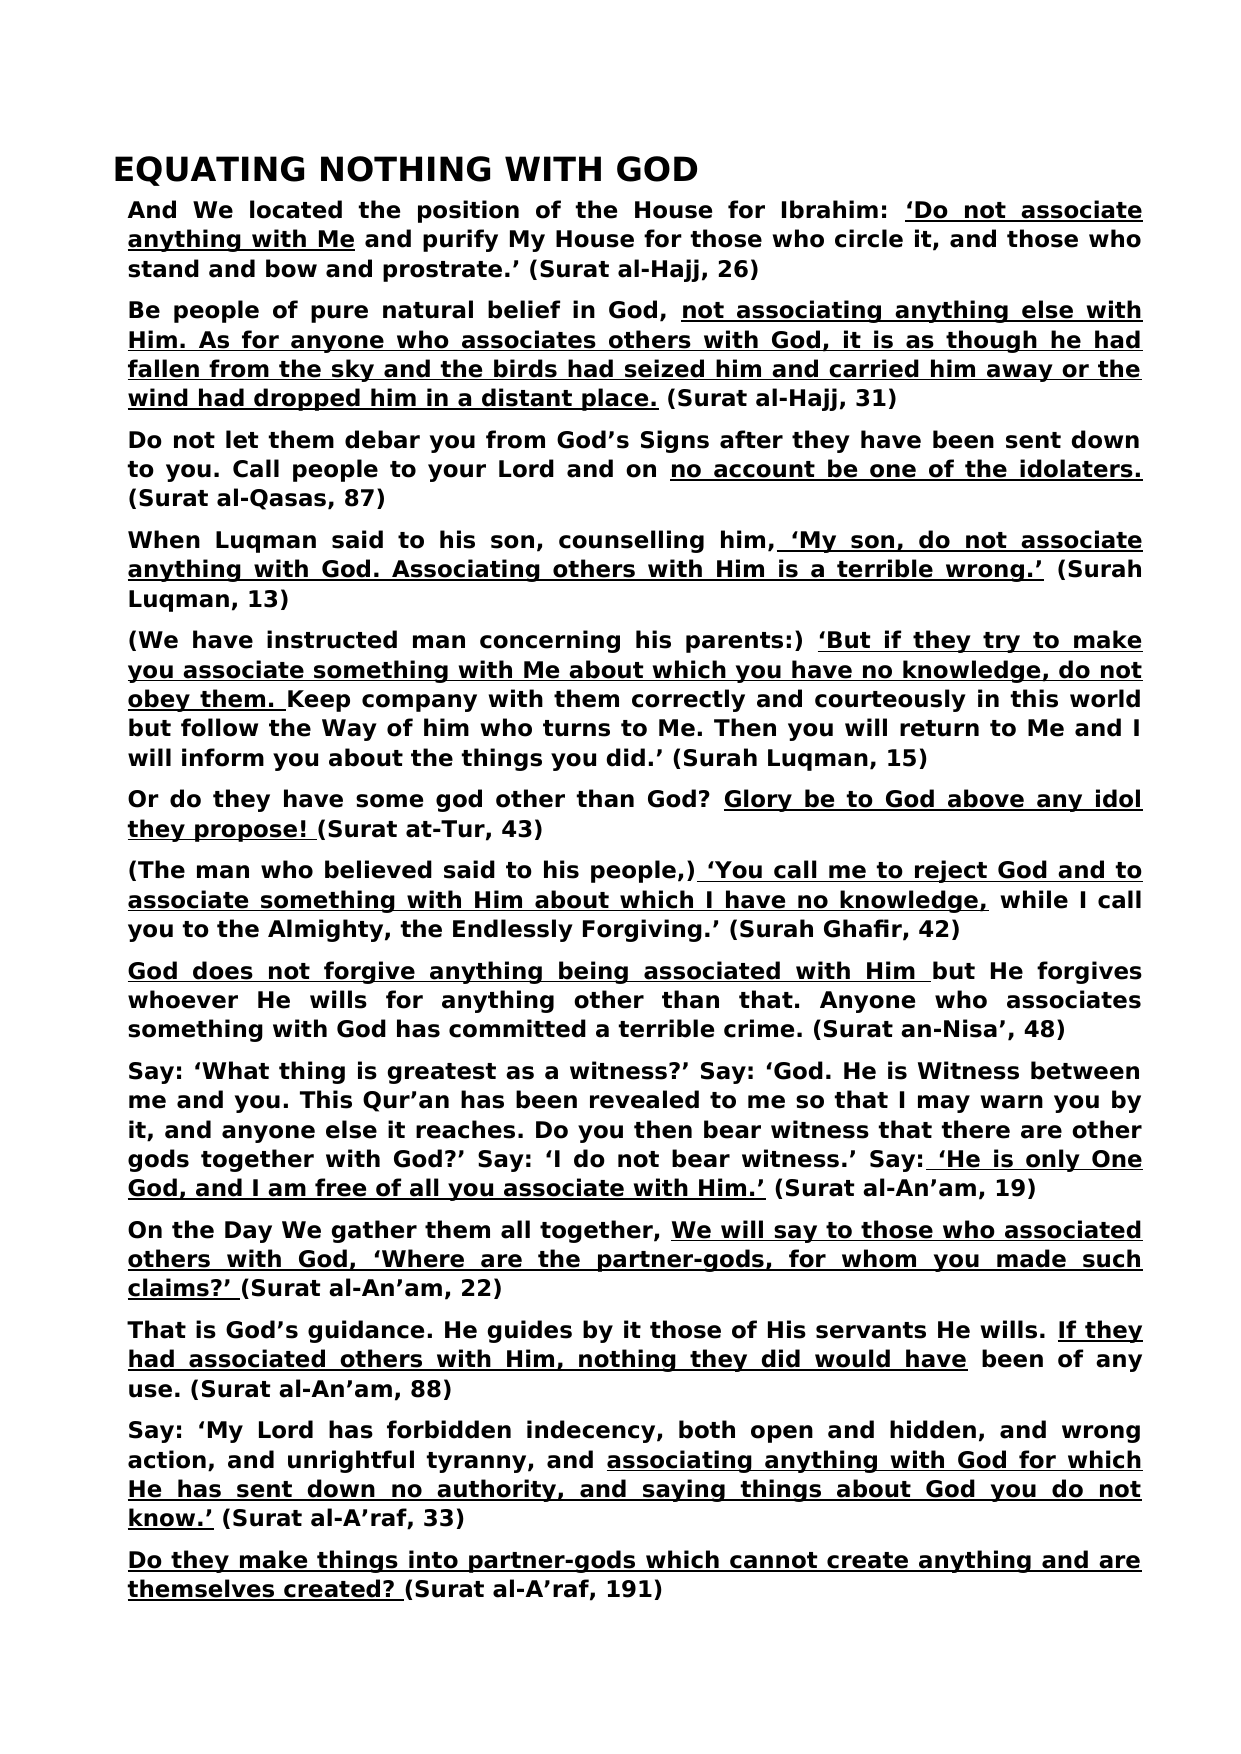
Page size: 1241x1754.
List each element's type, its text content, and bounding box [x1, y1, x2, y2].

text Say: ‘My Lord has forbidden indecency, both open and hidden, and wrong action, and unrightful tyranny, and associating anything with God for which He has sent down no authority, and saying things about God you do not know.’ (Surat al-A’raf, 33) [127, 1418, 1143, 1532]
text obey them. Keep company with them correctly and courteously in this world but follow the Way of him who turns to Me. Then you will return to Me and I will inform you about the things you did.’ (Surah Luqman, 15) [127, 681, 1143, 771]
text When Luqman said to his son, counselling him, ‘My son, do not associate anything with God. Associating others with Him is a terrible wrong.’ (Surah Luqman, 13) [127, 527, 1143, 613]
text (We have instructed man concerning his parents:) ‘But if they try to make you associate something with Me about which you have no knowledge, do not [127, 628, 1143, 680]
text On the Day We gather them all together, We will say to those who associated others with God, ‘Where are the partner-gods, for whom you made such [127, 1217, 1143, 1269]
text Say: ‘What thing is greatest as a witness?’ Say: ‘God. He is Witness between me and you. This Qur’an has been revealed to me so that I may warn you by it, and anyone else it reaches. Do you then bear witness that there are other gods together with God?’ Say: ‘I do not bear witness.’ Say: ‘He is only One God, and I am free of all you associate with Him.’ (Surat al-An’am, 19) [127, 1058, 1143, 1202]
text claims?’ (Surat al-An’am, 22) [127, 1270, 1143, 1302]
text Be people of pure natural belief in God, not associating anything else with Him. As for anyone who associates others with God, it is as though he had [127, 297, 1143, 350]
text And We located the position of the House for Ibrahim: ‘Do not associate anything with Me and purify My House for those who circle it, and those who stand and bow and prostrate.’ (Surat al-Hajj, 26) [127, 197, 1143, 282]
text (The man who believed said to his people,) ‘You call me to reject God and to associate something with Him about which I have no knowledge, while I call you to the Almighty, the Endlessly Forgiving.’ (Surah Ghafir, 42) [127, 858, 1143, 943]
text Do they make things into partner-gods which cannot create anything and are themselves created? (Surat al-A’raf, 191) [127, 1547, 1143, 1603]
text Or do they have some god other than God? Glory be to God above any idol they propose! (Surat at-Tur, 43) [127, 787, 1143, 842]
text fallen from the sky and the birds had seized him and carried him away or the wind had dropped him in a distant place. (Surat al-Hajj, 31) [127, 351, 1143, 412]
text That is God’s guidance. He guides by it those of His servants He wills. If they had associated others with Him, nothing they did would have been of any use. (Surat al-An’am, 88) [127, 1317, 1143, 1403]
text Do not let them debar you from God’s Signs after they have been sent down to you. Call people to your Lord and on no account be one of the idolaters. (Surat al-Qasas, 87) [127, 427, 1143, 512]
text God does not forgive anything being associated with Him but He forgives whoever He wills for anything other than that. Anyone who associates something with God has committed a terrible crime. (Surat an-Nisa’, 48) [127, 958, 1143, 1043]
subtitle EQUATING NOTHING WITH GOD [112, 150, 1165, 189]
